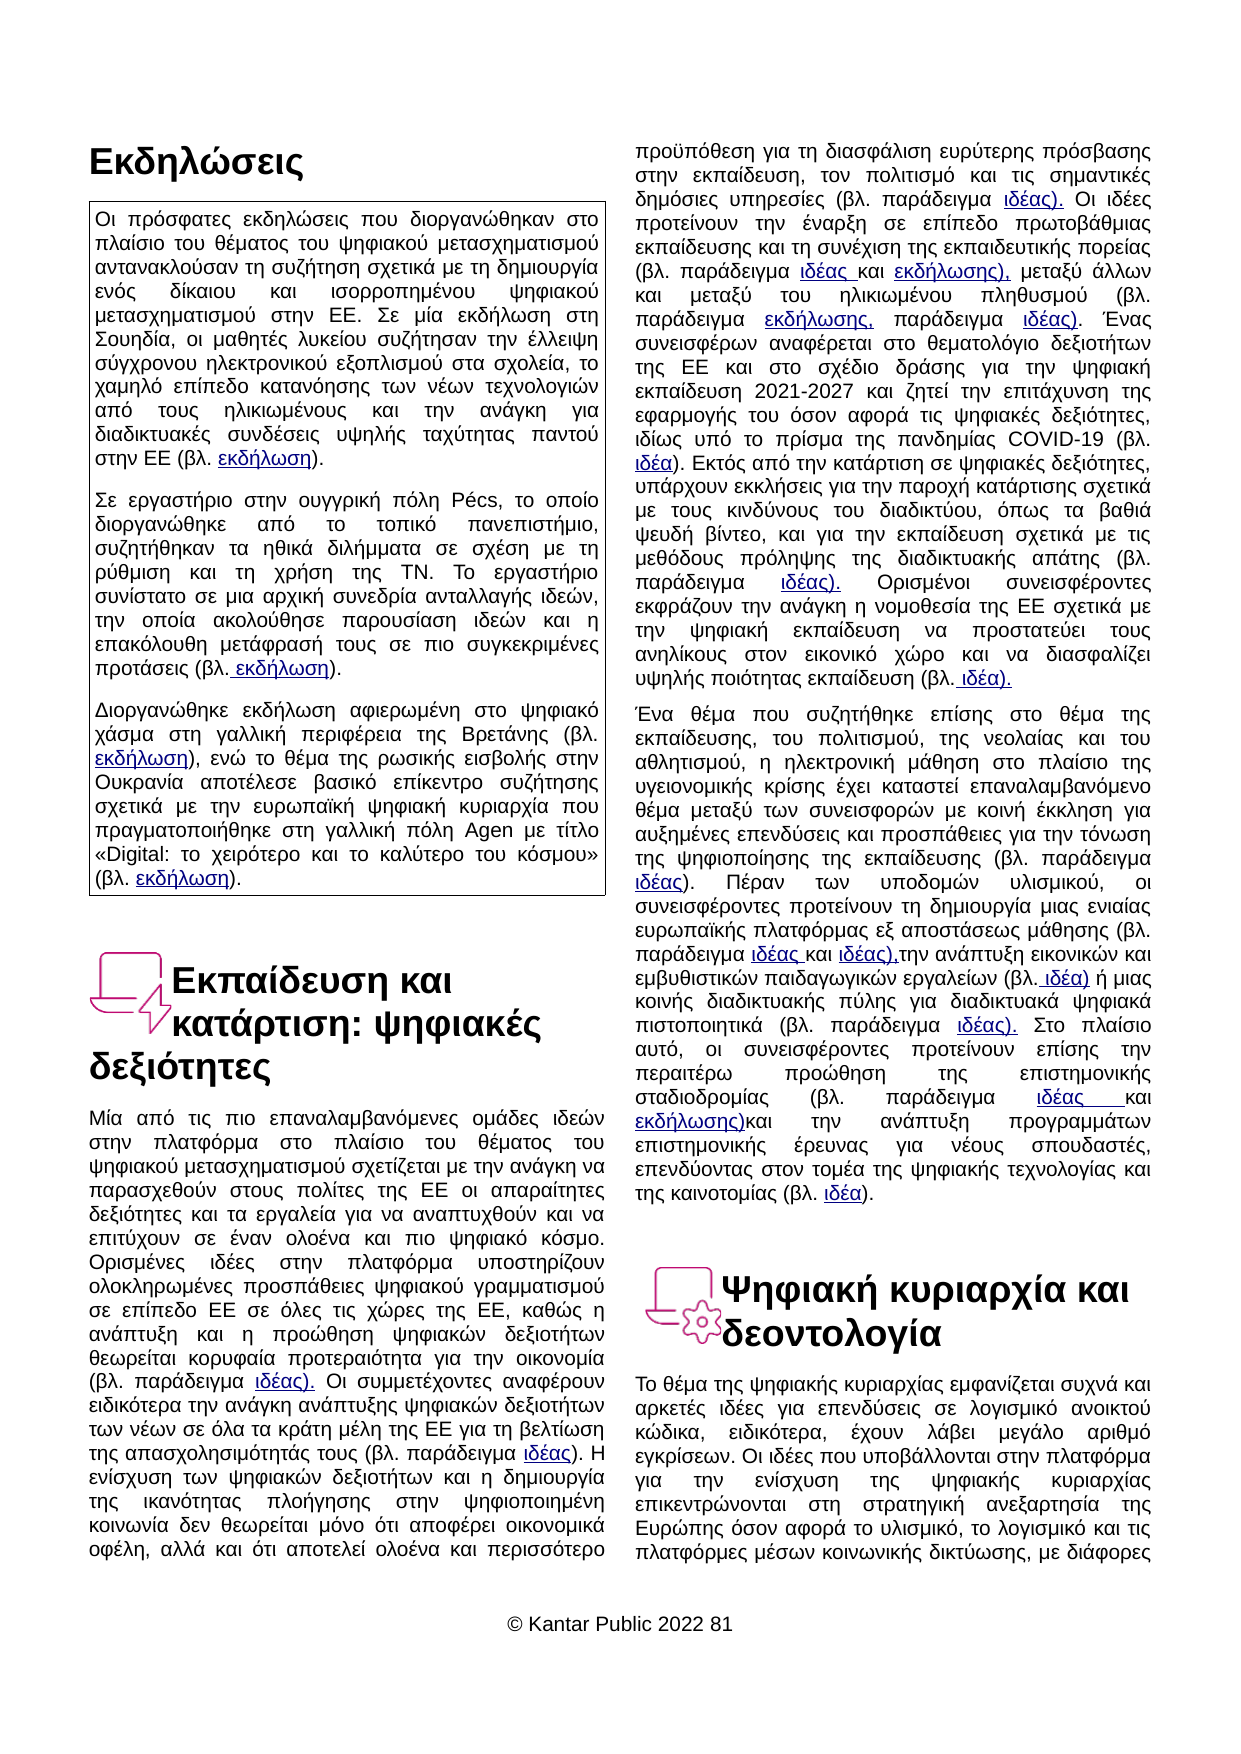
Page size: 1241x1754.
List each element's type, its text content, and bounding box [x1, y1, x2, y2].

subtitle Εκπαίδευση και κατάρτιση: ψηφιακές δεξιότητες [88, 1034, 605, 1087]
picture [645, 1267, 722, 1344]
text Διοργανώθηκε εκδήλωση αφιερωμένη στο ψηφιακό χάσμα στη γαλλική περιφέρεια της Βρετάνης (βλ. εκδήλωση), ενώ το θέμα της ρωσικής εισβολής στην Ουκρανία αποτέλεσε βασικό επίκεντρο συζήτησης σχετικά με την ευρωπαϊκή ψηφιακή κυριαρχία που πραγματοποιήθηκε στη γαλλική πόλη Agen με τίτλο «Digital: το χειρότερο και το καλύτερο του κόσμου» (βλ. εκδήλωση). [90, 692, 605, 895]
subtitle Εκδηλώσεις [88, 139, 605, 182]
text Οι πρόσφατες εκδηλώσεις που διοργανώθηκαν στο πλαίσιο του θέματος του ψηφιακού μετασχηματισμού αντανακλούσαν τη συζήτηση σχετικά με τη δημιουργία ενός δίκαιου και ισορροπημένου ψηφιακού μετασχηματισμού στην ΕΕ. Σε μία εκδήλωση στη Σουηδία, οι μαθητές λυκείου συζήτησαν την έλλειψη σύγχρονου ηλεκτρονικού εξοπλισμού στα σχολεία, το χαμηλό επίπεδο κατανόησης των νέων τεχνολογιών από τους ηλικιωμένους και την ανάγκη για διαδικτυακές συνδέσεις υψηλής ταχύτητας παντού στην ΕΕ (βλ. εκδήλωση). [90, 202, 605, 476]
text Μία από τις πιο επαναλαμβανόμενες ομάδες ιδεών στην πλατφόρμα στο πλαίσιο του θέματος του ψηφιακού μετασχηματισμού σχετίζεται με την ανάγκη να παρασχεθούν στους πολίτες της ΕΕ οι απαραίτητες δεξιότητες και τα εργαλεία για να αναπτυχθούν και να επιτύχουν σε έναν ολοένα και πιο ψηφιακό κόσμο. Ορισμένες ιδέες στην πλατφόρμα υποστηρίζουν ολοκληρωμένες προσπάθειες ψηφιακού γραμματισμού σε επίπεδο ΕΕ σε όλες τις χώρες της ΕΕ, καθώς η ανάπτυξη και η προώθηση ψηφιακών δεξιοτήτων θεωρείται κορυφαία προτεραιότητα για την οικονομία (βλ. παράδειγμα ιδέας). Οι συμμετέχοντες αναφέρουν ειδικότερα την ανάγκη ανάπτυξης ψηφιακών δεξιοτήτων των νέων σε όλα τα κράτη μέλη της ΕΕ για τη βελτίωση της απασχολησιμότητάς τους (βλ. παράδειγμα ιδέας). Η ενίσχυση των ψηφιακών δεξιοτήτων και η δημιουργία της ικανότητας πλοήγησης στην ψηφιοποιημένη κοινωνία δεν θεωρείται μόνο ότι αποφέρει οικονομικά οφέλη, αλλά και ότι αποτελεί ολοένα και περισσότερο [88, 1106, 605, 1561]
text Ένα θέμα που συζητήθηκε επίσης στο θέμα της εκπαίδευσης, του πολιτισμού, της νεολαίας και του αθλητισμού, η ηλεκτρονική μάθηση στο πλαίσιο της υγειονομικής κρίσης έχει καταστεί επαναλαμβανόμενο θέμα μεταξύ των συνεισφορών με κοινή έκκληση για αυξημένες επενδύσεις και προσπάθειες για την τόνωση της ψηφιοποίησης της εκπαίδευσης (βλ. παράδειγμα ιδέας). Πέραν των υποδομών υλισμικού, οι συνεισφέροντες προτείνουν τη δημιουργία μιας ενιαίας ευρωπαϊκής πλατφόρμας εξ αποστάσεως μάθησης (βλ. παράδειγμα ιδέας και ιδέας),την ανάπτυξη εικονικών και εμβυθιστικών παιδαγωγικών εργαλείων (βλ. ιδέα) ή μιας κοινής διαδικτυακής πύλης για διαδικτυακά ψηφιακά πιστοποιητικά (βλ. παράδειγμα ιδέας). Στο πλαίσιο αυτό, οι συνεισφέροντες προτείνουν επίσης την περαιτέρω προώθηση της επιστημονικής σταδιοδρομίας (βλ. παράδειγμα ιδέας και εκδήλωσης)και την ανάπτυξη προγραμμάτων επιστημονικής έρευνας για νέους σπουδαστές, επενδύοντας στον τομέα της ψηφιακής τεχνολογίας και της καινοτομίας (βλ. ιδέα). [635, 702, 1152, 1205]
text προϋπόθεση για τη διασφάλιση ευρύτερης πρόσβασης στην εκπαίδευση, τον πολιτισμό και τις σημαντικές δημόσιες υπηρεσίες (βλ. παράδειγμα ιδέας). Οι ιδέες προτείνουν την έναρξη σε επίπεδο πρωτοβάθμιας εκπαίδευσης και τη συνέχιση της εκπαιδευτικής πορείας (βλ. παράδειγμα ιδέας και εκδήλωσης), μεταξύ άλλων και μεταξύ του ηλικιωμένου πληθυσμού (βλ. παράδειγμα εκδήλωσης, παράδειγμα ιδέας). Ένας συνεισφέρων αναφέρεται στο θεματολόγιο δεξιοτήτων της ΕΕ και στο σχέδιο δράσης για την ψηφιακή εκπαίδευση 2021-2027 και ζητεί την επιτάχυνση της εφαρμογής του όσον αφορά τις ψηφιακές δεξιότητες, ιδίως υπό το πρίσμα της πανδημίας COVID-19 (βλ. ιδέα). Εκτός από την κατάρτιση σε ψηφιακές δεξιότητες, υπάρχουν εκκλήσεις για την παροχή κατάρτισης σχετικά με τους κινδύνους του διαδικτύου, όπως τα βαθιά ψευδή βίντεο, και για την εκπαίδευση σχετικά με τις μεθόδους πρόληψης της διαδικτυακής απάτης (βλ. παράδειγμα ιδέας). Ορισμένοι συνεισφέροντες εκφράζουν την ανάγκη η νομοθεσία της ΕΕ σχετικά με την ψηφιακή εκπαίδευση να προστατεύει τους ανηλίκους στον εικονικό χώρο και να διασφαλίζει υψηλής ποιότητας εκπαίδευση (βλ. ιδέα). [635, 139, 1152, 690]
text Το θέμα της ψηφιακής κυριαρχίας εμφανίζεται συχνά και αρκετές ιδέες για επενδύσεις σε λογισμικό ανοικτού κώδικα, ειδικότερα, έχουν λάβει μεγάλο αριθμό εγκρίσεων. Οι ιδέες που υποβάλλονται στην πλατφόρμα για την ενίσχυση της ψηφιακής κυριαρχίας επικεντρώνονται στη στρατηγική ανεξαρτησία της Ευρώπης όσον αφορά το υλισμικό, το λογισμικό και τις πλατφόρμες μέσων κοινωνικής δικτύωσης, με διάφορες [635, 1372, 1152, 1564]
subtitle Ψηφιακή κυριαρχία και δεοντολογία [635, 1268, 1152, 1354]
picture [89, 952, 172, 1034]
text Σε εργαστήριο στην ουγγρική πόλη Pécs, το οποίο διοργανώθηκε από το τοπικό πανεπιστήμιο, συζητήθηκαν τα ηθικά διλήμματα σε σχέση με τη ρύθμιση και τη χρήση της ΤΝ. Το εργαστήριο συνίστατο σε μια αρχική συνεδρία ανταλλαγής ιδεών, την οποία ακολούθησε παρουσίαση ιδεών και η επακόλουθη μετάφρασή τους σε πιο συγκεκριμένες προτάσεις (βλ. εκδήλωση). [90, 482, 605, 686]
